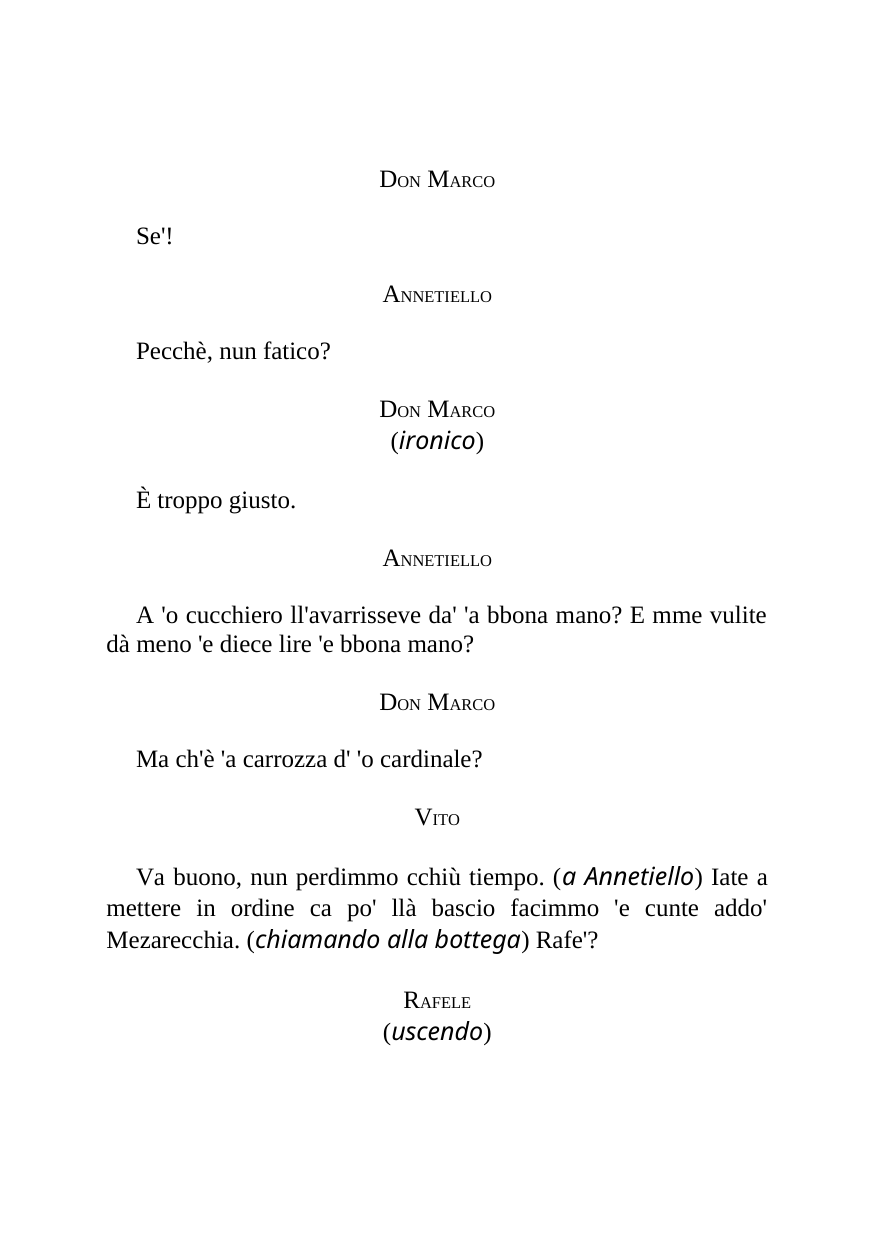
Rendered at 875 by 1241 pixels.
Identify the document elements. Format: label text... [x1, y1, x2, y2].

text Don Marco [106, 164, 768, 192]
text A 'o cucchiero ll'avarrisseve da' 'a bbona mano? E mme vulite dà meno 'e diece lire 'e bbona mano? [106, 600, 768, 658]
text Pecchè, nun fatico? [106, 336, 768, 365]
text Annetiello [106, 279, 768, 307]
text Ma ch'è 'a carrozza d' 'o cardinale? [106, 744, 768, 773]
text Se'! [106, 221, 768, 250]
text Don Marco [106, 687, 768, 715]
text È troppo giusto. [106, 485, 768, 514]
text Annetiello [106, 543, 768, 572]
text Don Marco [106, 394, 768, 422]
text (uscendo) [106, 1013, 768, 1047]
text Va buono, nun perdimmo cchiù tiempo. (a Annetiello) Iate a mettere in ordine ca po' llà bascio facimmo 'e cunte addo' Mezarecchia. (chiamando alla bottega) Rafe'? [106, 859, 768, 956]
text Vito [106, 802, 768, 830]
text Rafele [106, 985, 768, 1013]
text (ironico) [106, 422, 768, 457]
